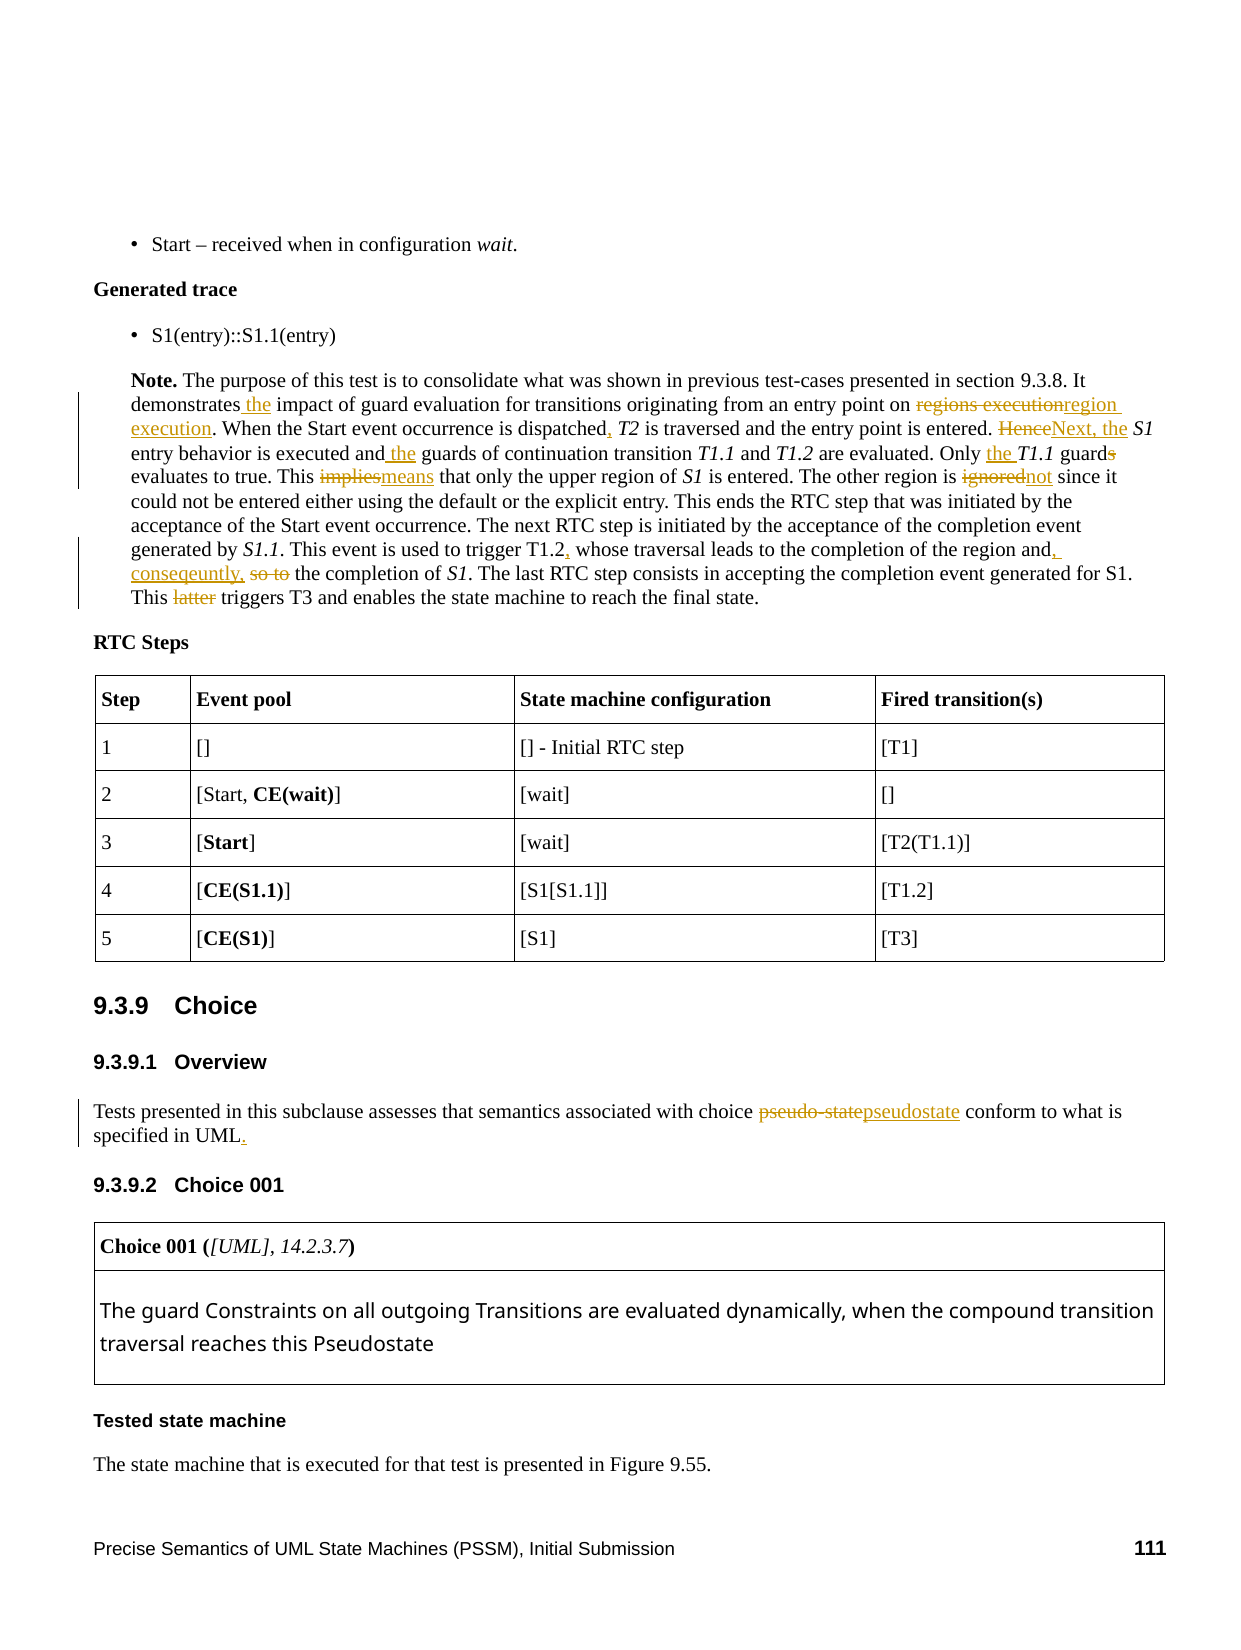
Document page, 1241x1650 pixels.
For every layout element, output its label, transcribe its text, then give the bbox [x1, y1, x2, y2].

table_cell [wait] [515, 819, 875, 866]
table_cell [S1] [515, 915, 875, 961]
subtitle Tested state machine [93, 1409, 1164, 1431]
table_cell [T1.2] [876, 867, 1164, 913]
table_cell [Start] [191, 819, 514, 866]
table_cell [T2(T1.1)] [876, 819, 1164, 866]
text Tests presented in this subclause assesses that semantics associated with choice pseudostate conform to what is specified in UML. [93, 1099, 1164, 1147]
table_cell [Start, CE(wait)] [191, 771, 514, 818]
text RTC Steps [93, 630, 1164, 654]
table_cell [T3] [876, 915, 1164, 961]
list Start – received when in configuration wait. [131, 231, 1164, 256]
table_cell [T1] [876, 724, 1164, 770]
subtitle Overview [93, 1049, 1164, 1074]
subtitle Choice [93, 991, 1164, 1020]
table_cell [] - Initial RTC step [515, 724, 875, 770]
table_cell The guard Constraints on all outgoing Transitions are evaluated dynamically, when the compound transition traversal reaches this Pseudostate [95, 1271, 1164, 1384]
table_header State machine configuration [515, 676, 875, 723]
table_cell 3 [96, 819, 190, 866]
text Note. The purpose of this test is to consolidate what was shown in previous test-cases presented in section 9.3.8. It demonstrates the impact of guard evaluation for transitions originating from an entry point on region execution. When the Start event occurrence is dispatched, T2 is traversed and the entry point is entered. Next, the S1 entry behavior is executed and the guards of continuation transition T1.1 and T1.2 are evaluated. Only the T1.1 guard evaluates to true. This means that only the upper region of S1 is entered. The other region is not since it could not be entered either using the default or the explicit entry. This ends the RTC step that was initiated by the acceptance of the Start event occurrence. The next RTC step is initiated by the acceptance of the completion event generated by S1.1. This event is used to trigger T1.2, whose traversal leads to the completion of the region and, conseqeuntly, the completion of S1. The last RTC step consists in accepting the completion event generated for S1. This triggers T3 and enables the state machine to reach the final state. [131, 368, 1164, 609]
list S1(entry)::S1.1(entry) [131, 322, 1164, 347]
table_cell [S1[S1.1]] [515, 867, 875, 913]
table_cell [wait] [515, 771, 875, 818]
table_cell [] [191, 724, 514, 770]
table_cell [] [876, 771, 1164, 818]
table_cell 4 [96, 867, 190, 913]
table_cell 1 [96, 724, 190, 770]
table_cell 5 [96, 915, 190, 961]
subtitle Choice 001 [93, 1172, 1164, 1197]
table_header Choice 001 ([UML], 14.2.3.7) [95, 1223, 1164, 1270]
text Generated trace [93, 277, 1164, 301]
table_cell [CE(S1)] [191, 915, 514, 961]
table_cell 2 [96, 771, 190, 818]
table_cell [CE(S1.1)] [191, 867, 514, 913]
table_header Step [96, 676, 190, 723]
text The state machine that is executed for that test is presented in Figure 9.55. [93, 1452, 1164, 1476]
table_header Fired transition(s) [876, 676, 1164, 723]
table_header Event pool [191, 676, 514, 723]
